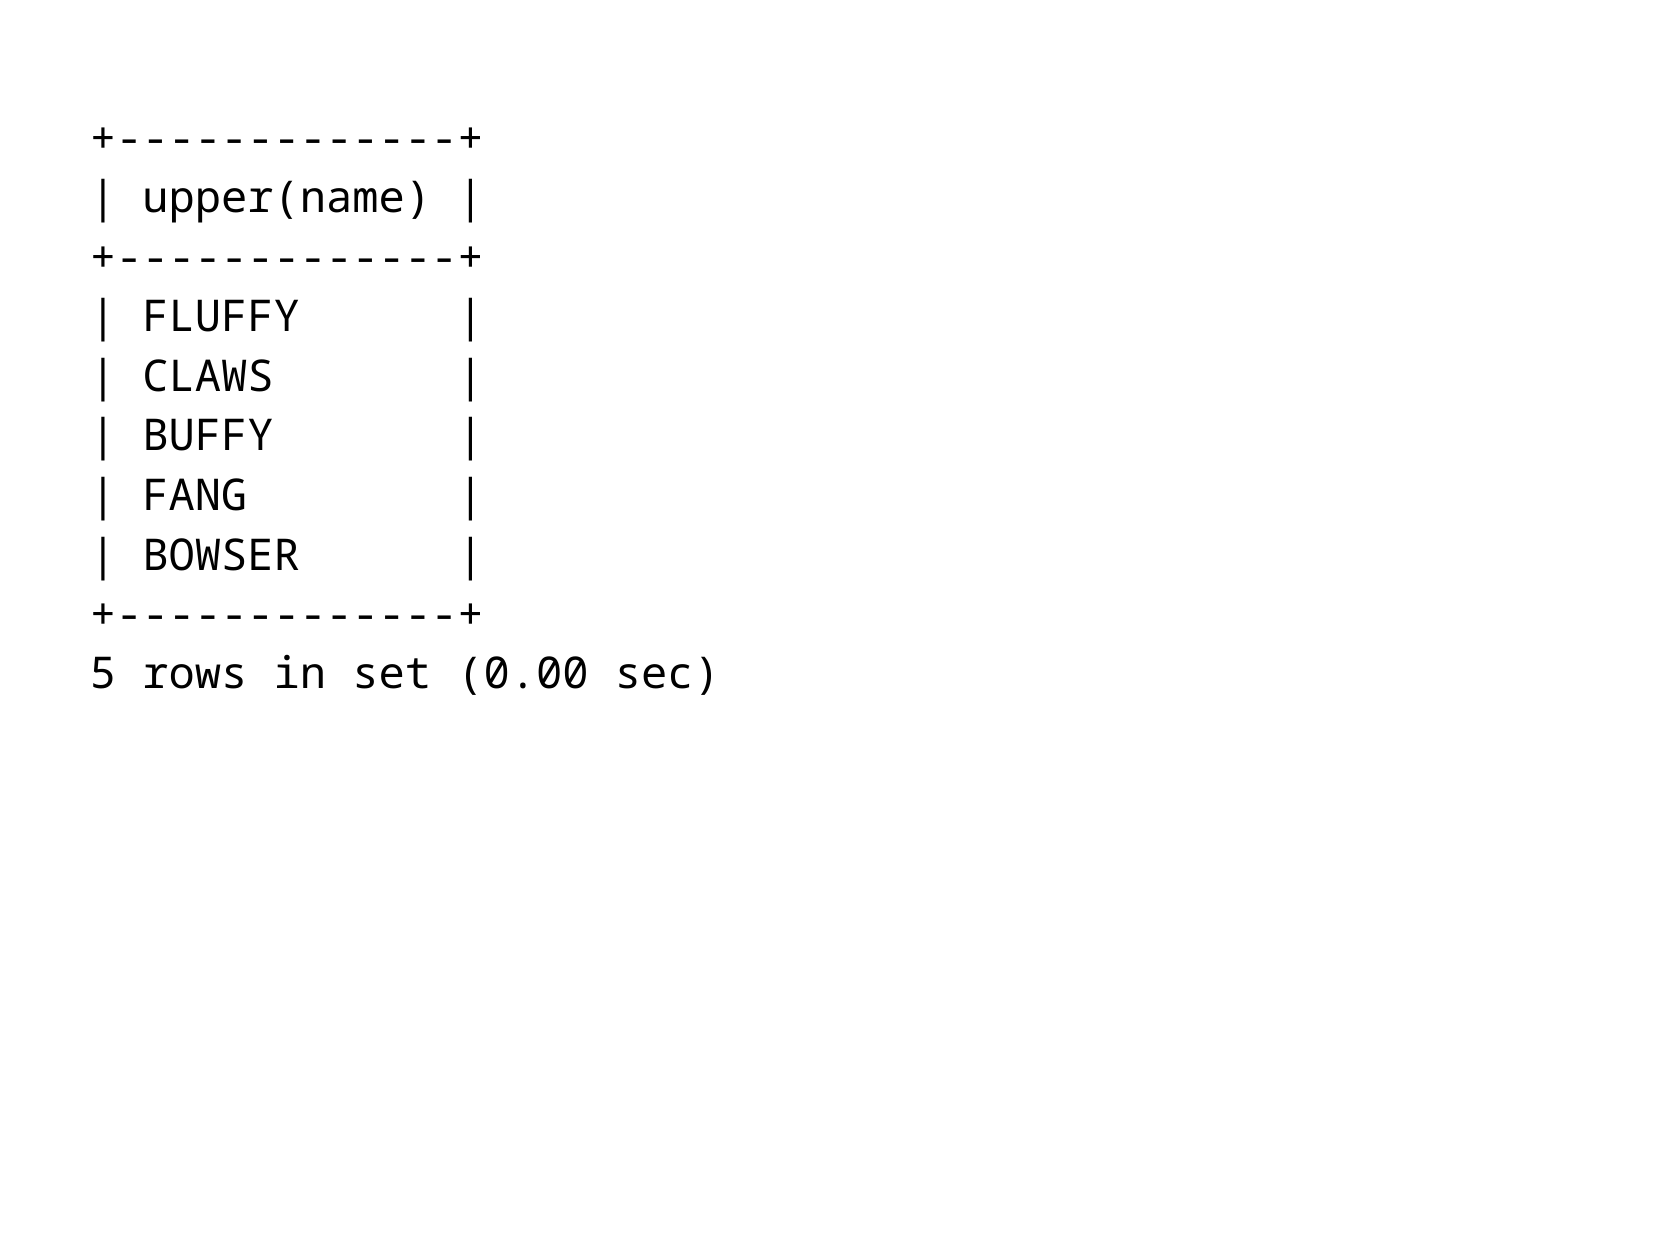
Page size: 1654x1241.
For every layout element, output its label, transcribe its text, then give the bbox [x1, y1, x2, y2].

text_box +-------------+ | upper(name) | +-------------+ | FLUFFY | | CLAWS | | BUFFY | | FANG | | BOWSER | +-------------+ 5 rows in set (0.00 sec) [75, 99, 1576, 595]
